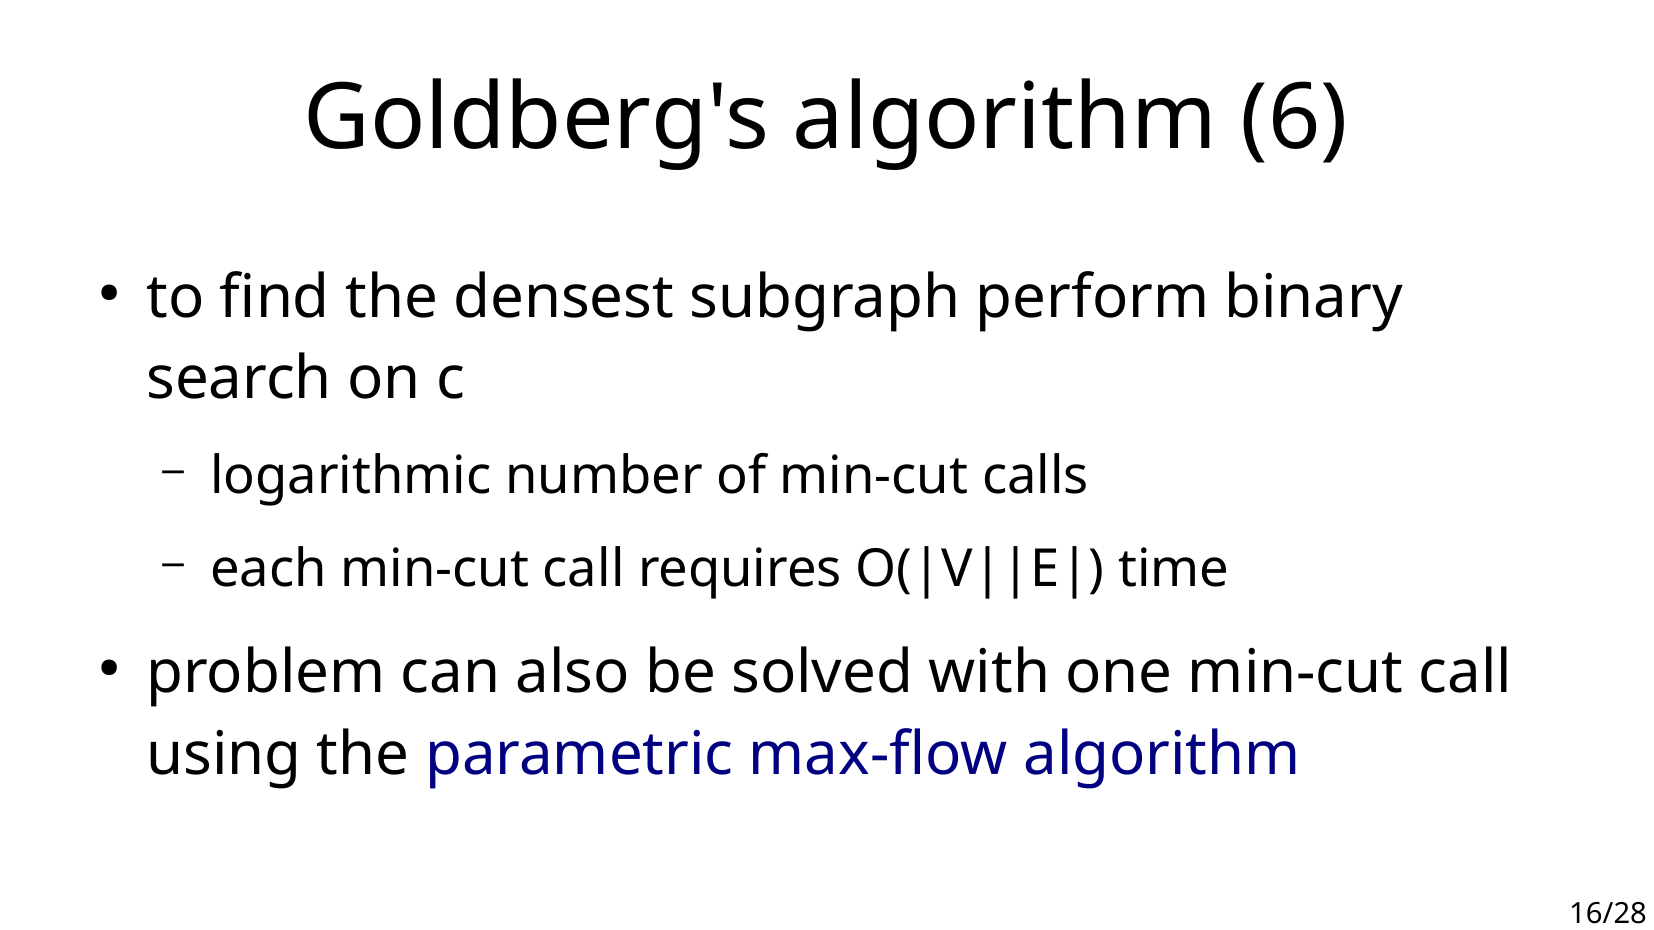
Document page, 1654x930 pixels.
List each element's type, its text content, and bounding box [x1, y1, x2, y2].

list to find the densest subgraph perform binary search on c logarithmic number of min-cut calls each min-cut call requires O(|V||E|) time problem can also be solved with one min-cut call using the parametric max-flow algorithm [82, 252, 1571, 793]
title Goldberg's algorithm (6) [82, 1, 1571, 225]
